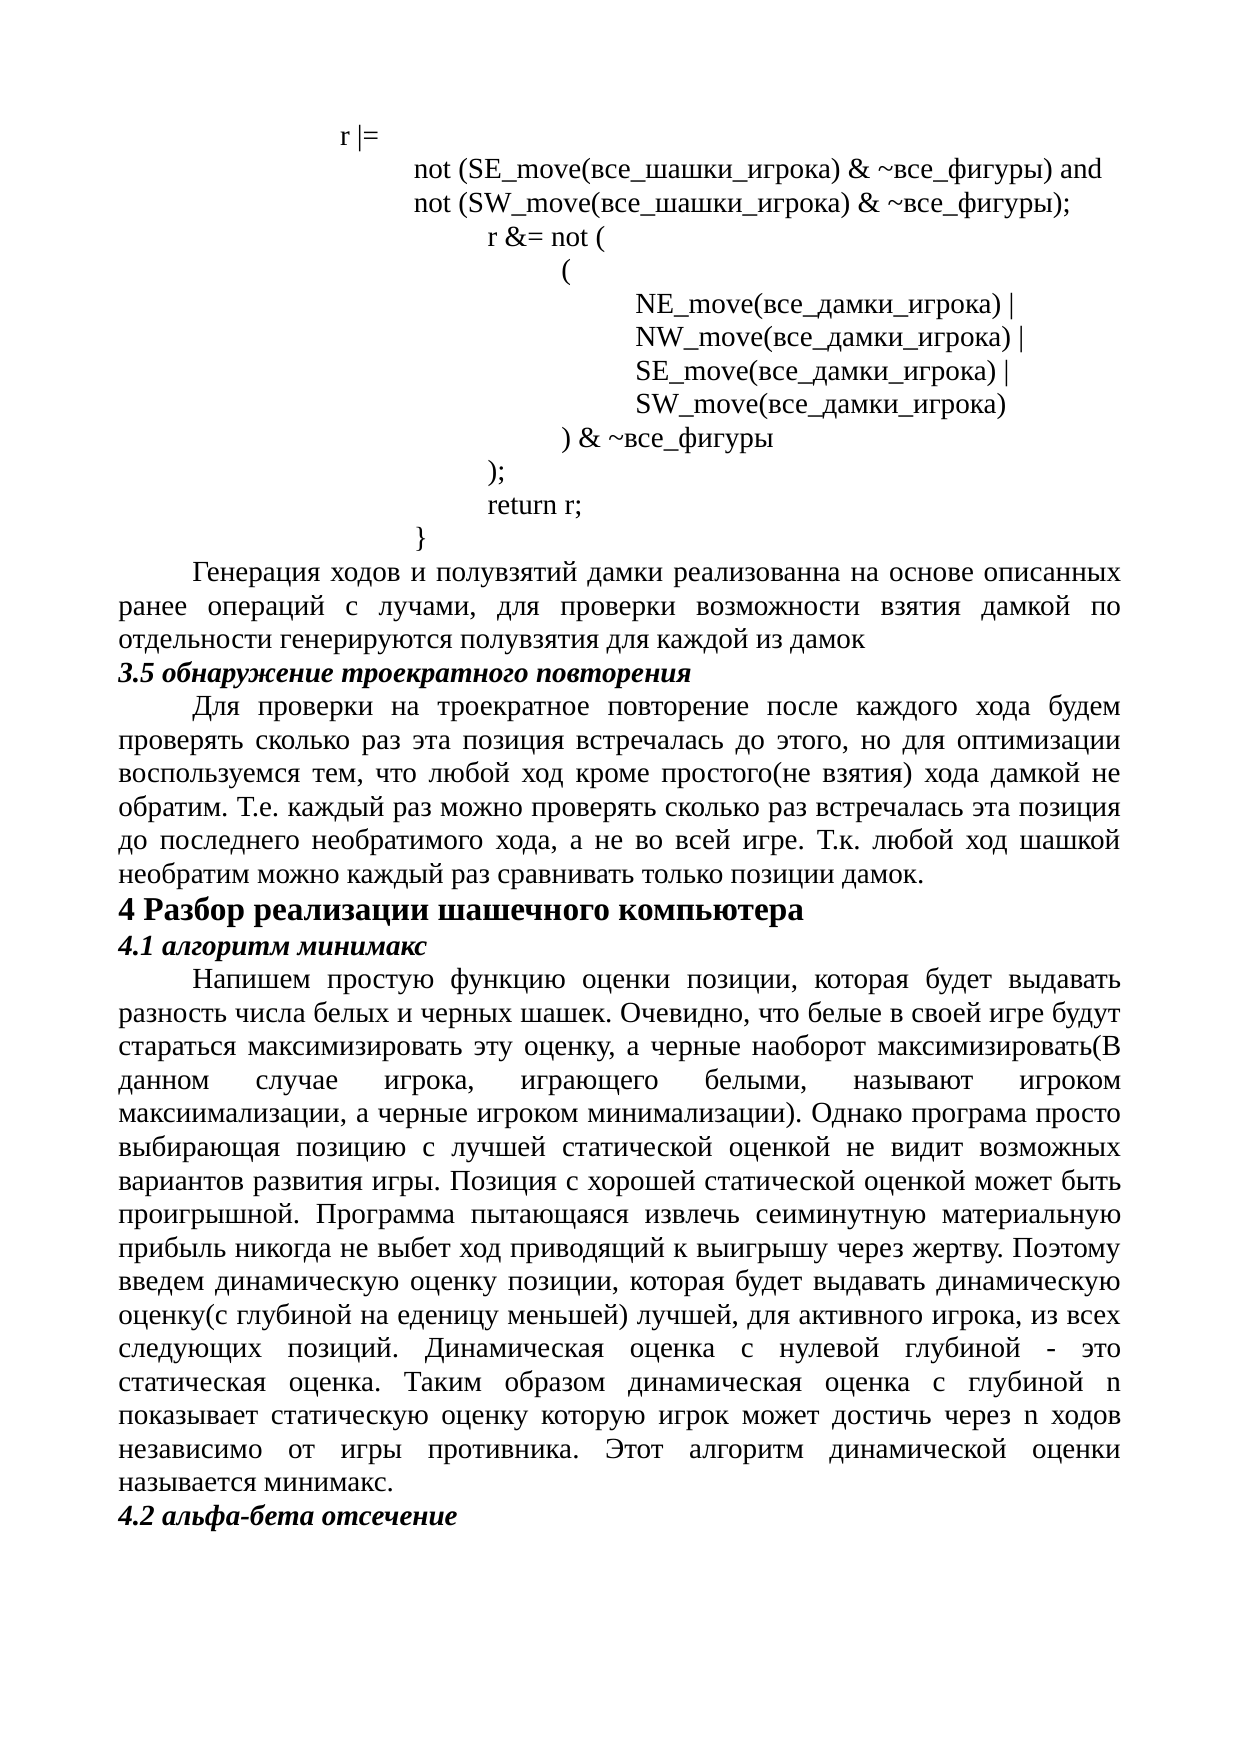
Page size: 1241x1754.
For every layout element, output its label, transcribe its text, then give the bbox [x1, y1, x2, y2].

text Генерация ходов и полувзятий дамки реализованна на основе описанных ранее операций с лучами, для проверки возможности взятия дамкой по отдельности генерируются полувзятия для каждой из дамок [118, 554, 1122, 655]
text } [118, 521, 1122, 554]
text return r; [118, 487, 1122, 521]
text 3.5 обнаружение троекратного повторения [118, 655, 1122, 688]
text not (SW_move(все_шашки_игрока) & ~все_фигуры); [118, 185, 1122, 219]
text not (SE_move(все_шашки_игрока) & ~все_фигуры) and [118, 152, 1122, 185]
text NW_move(все_дамки_игрока) | [118, 319, 1122, 353]
text 4.1 алгоритм минимакс [118, 928, 1122, 961]
text r |= [118, 118, 1122, 152]
text 4.2 альфа-бета отсечение [118, 1498, 1122, 1532]
text 4 Разбор реализации шашечного компьютера [118, 889, 1122, 928]
text ) & ~все_фигуры [118, 420, 1122, 453]
text NE_move(все_дамки_игрока) | [118, 286, 1122, 319]
text SW_move(все_дамки_игрока) [118, 386, 1122, 420]
text r &= not ( [118, 219, 1122, 252]
text ); [118, 453, 1122, 487]
text Для проверки на троекратное повторение после каждого хода будем проверять сколько раз эта позиция встречалась до этого, но для оптимизации воспользуемся тем, что любой ход кроме простого(не взятия) хода дамкой не обратим. Т.е. каждый раз можно проверять сколько раз встречалась эта позиция до последнего необратимого хода, а не во всей игре. Т.к. любой ход шашкой необратим можно каждый раз сравнивать только позиции дамок. [118, 688, 1122, 889]
text Напишем простую функцию оценки позиции, которая будет выдавать разность числа белых и черных шашек. Очевидно, что белые в своей игре будут стараться максимизировать эту оценку, а черные наоборот максимизировать(В данном случае игрока, играющего белыми, называют игроком максиимализации, а черные игроком минимализации). Однако програма просто выбирающая позицию с лучшей статической оценкой не видит возможных вариантов развития игры. Позиция с хорошей статической оценкой может быть проигрышной. Программа пытающаяся извлечь сеиминутную материальную прибыль никогда не выбет ход приводящий к выигрышу через жертву. Поэтому введем динамическую оценку позиции, которая будет выдавать динамическую оценку(с глубиной на еденицу меньшей) лучшей, для активного игрока, из всех следующих позиций. Динамическая оценка с нулевой глубиной - это статическая оценка. Таким образом динамическая оценка с глубиной n показывает статическую оценку которую игрок может достичь через n ходов независимо от игры противника. Этот алгоритм динамической оценки называется минимакс. [118, 961, 1122, 1498]
text ( [118, 252, 1122, 286]
text SE_move(все_дамки_игрока) | [118, 353, 1122, 386]
